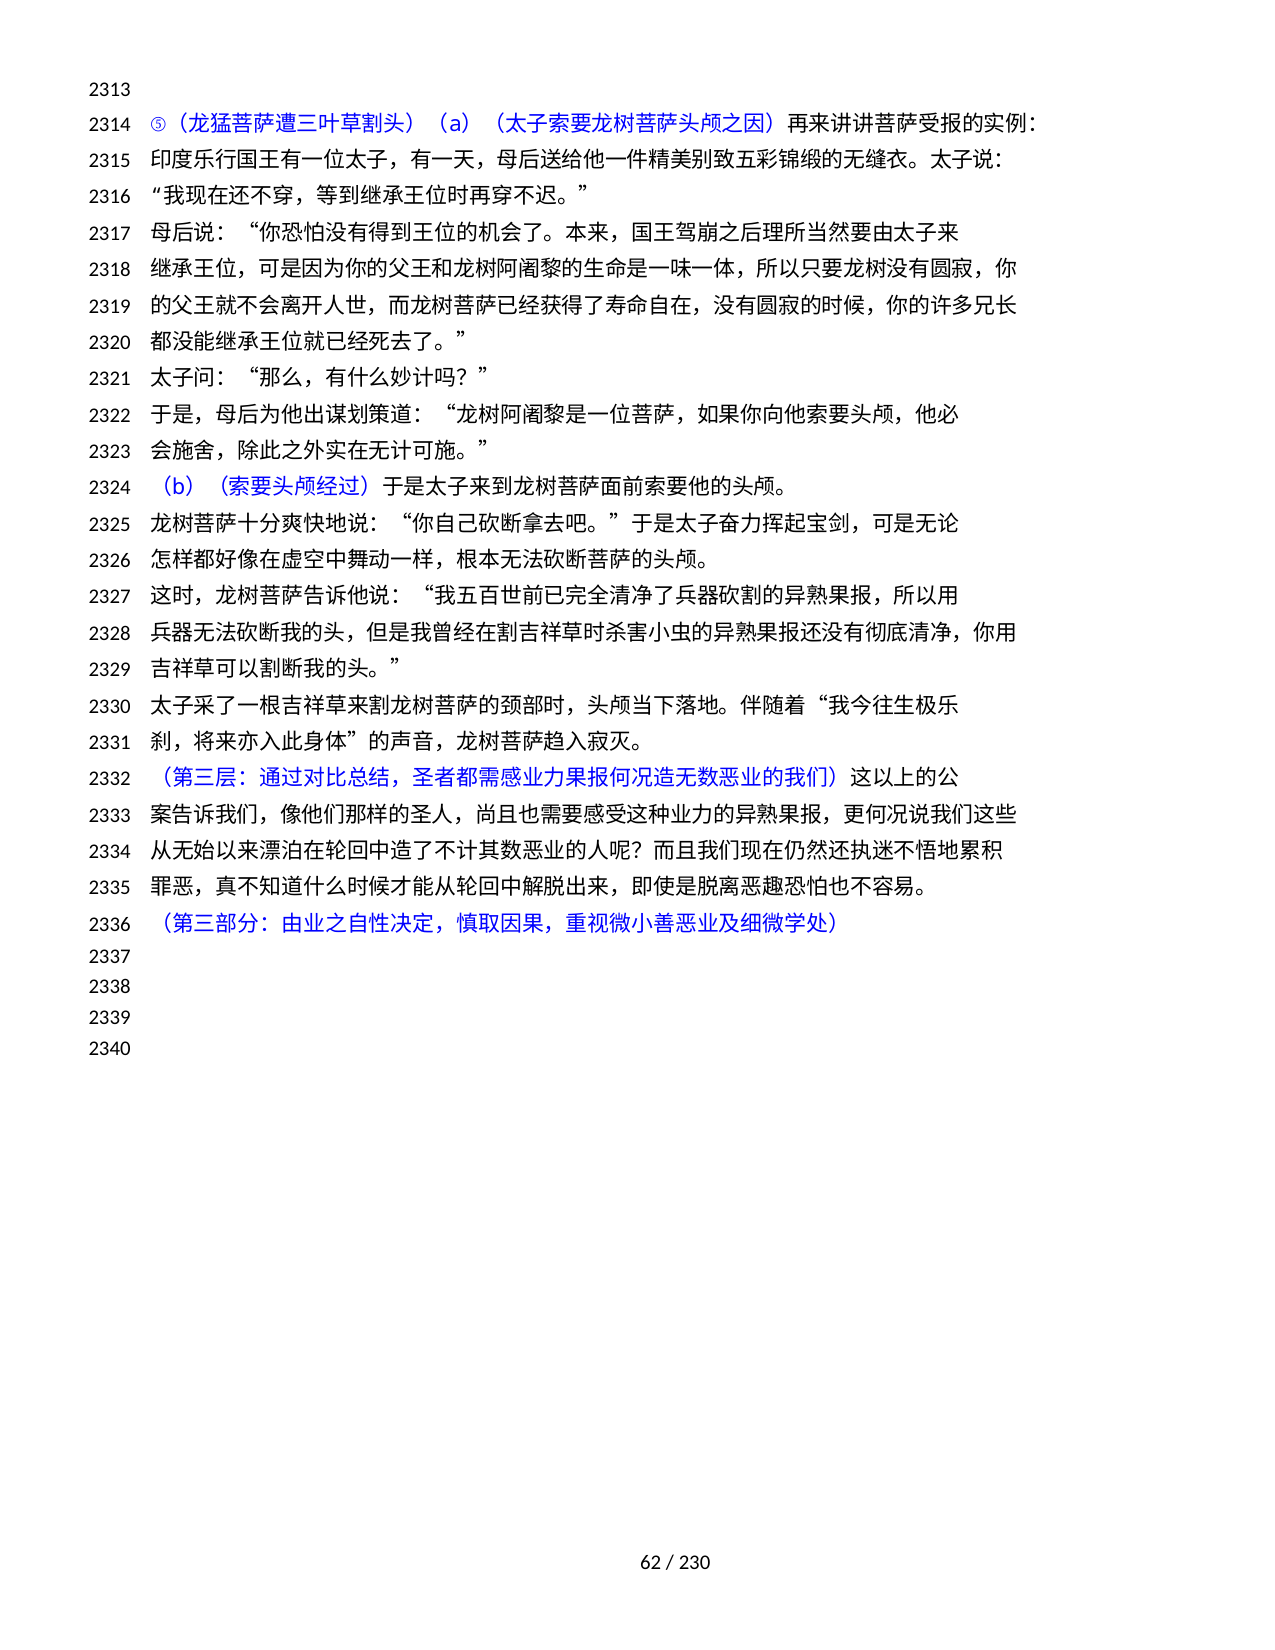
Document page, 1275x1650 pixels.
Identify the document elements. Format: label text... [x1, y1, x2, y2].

text （b）（索要头颅经过）于是太子来到龙树菩萨面前索要他的头颅。 [150, 469, 1200, 501]
text 于是，母后为他出谋划策道：“龙树阿阇黎是一位菩萨，如果你向他索要头颅，他必 [150, 397, 1200, 428]
text 太子问：“那么，有什么妙计吗？” [150, 360, 1200, 392]
text 刹，将来亦入此身体”的声音，龙树菩萨趋入寂灭。 [150, 724, 1200, 756]
text （第三层：通过对比总结，圣者都需感业力果报何况造无数恶业的我们）这以上的公 [150, 760, 1200, 792]
text 兵器无法砍断我的头，但是我曾经在割吉祥草时杀害小虫的异熟果报还没有彻底清净，你用 [150, 615, 1200, 647]
text 龙树菩萨十分爽快地说：“你自己砍断拿去吧。”于是太子奋力挥起宝剑，可是无论 [150, 506, 1200, 537]
text 这时，龙树菩萨告诉他说：“我五百世前已完全清净了兵器砍割的异熟果报，所以用 [150, 578, 1200, 610]
text 都没能继承王位就已经死去了。” [150, 324, 1200, 356]
text 怎样都好像在虚空中舞动一样，根本无法砍断菩萨的头颅。 [150, 542, 1200, 574]
text 的父王就不会离开人世，而龙树菩萨已经获得了寿命自在，没有圆寂的时候，你的许多兄长 [150, 288, 1200, 319]
text 印度乐行国王有一位太子，有一天，母后送给他一件精美别致五彩锦缎的无缝衣。太子说： [150, 142, 1200, 174]
text 太子采了一根吉祥草来割龙树菩萨的颈部时，头颅当下落地。伴随着“我今往生极乐 [150, 688, 1200, 719]
text 继承王位，可是因为你的父王和龙树阿阇黎的生命是一味一体，所以只要龙树没有圆寂，你 [150, 251, 1200, 283]
text “我现在还不穿，等到继承王位时再穿不迟。” [150, 178, 1200, 210]
text 案告诉我们，像他们那样的圣人，尚且也需要感受这种业力的异熟果报，更何况说我们这些 [150, 797, 1200, 828]
text 从无始以来漂泊在轮回中造了不计其数恶业的人呢？而且我们现在仍然还执迷不悟地累积 [150, 833, 1200, 865]
text ⑤（龙猛菩萨遭三叶草割头）（a）（太子索要龙树菩萨头颅之因）再来讲讲菩萨受报的实例： [150, 106, 1200, 137]
text 会施舍，除此之外实在无计可施。” [150, 433, 1200, 465]
text 母后说：“你恐怕没有得到王位的机会了。本来，国王驾崩之后理所当然要由太子来 [150, 215, 1200, 247]
text 吉祥草可以割断我的头。” [150, 651, 1200, 683]
text 罪恶，真不知道什么时候才能从轮回中解脱出来，即使是脱离恶趣恐怕也不容易。 [150, 869, 1200, 901]
text （第三部分：由业之自性决定，慎取因果，重视微小善恶业及细微学处） [150, 906, 1200, 937]
